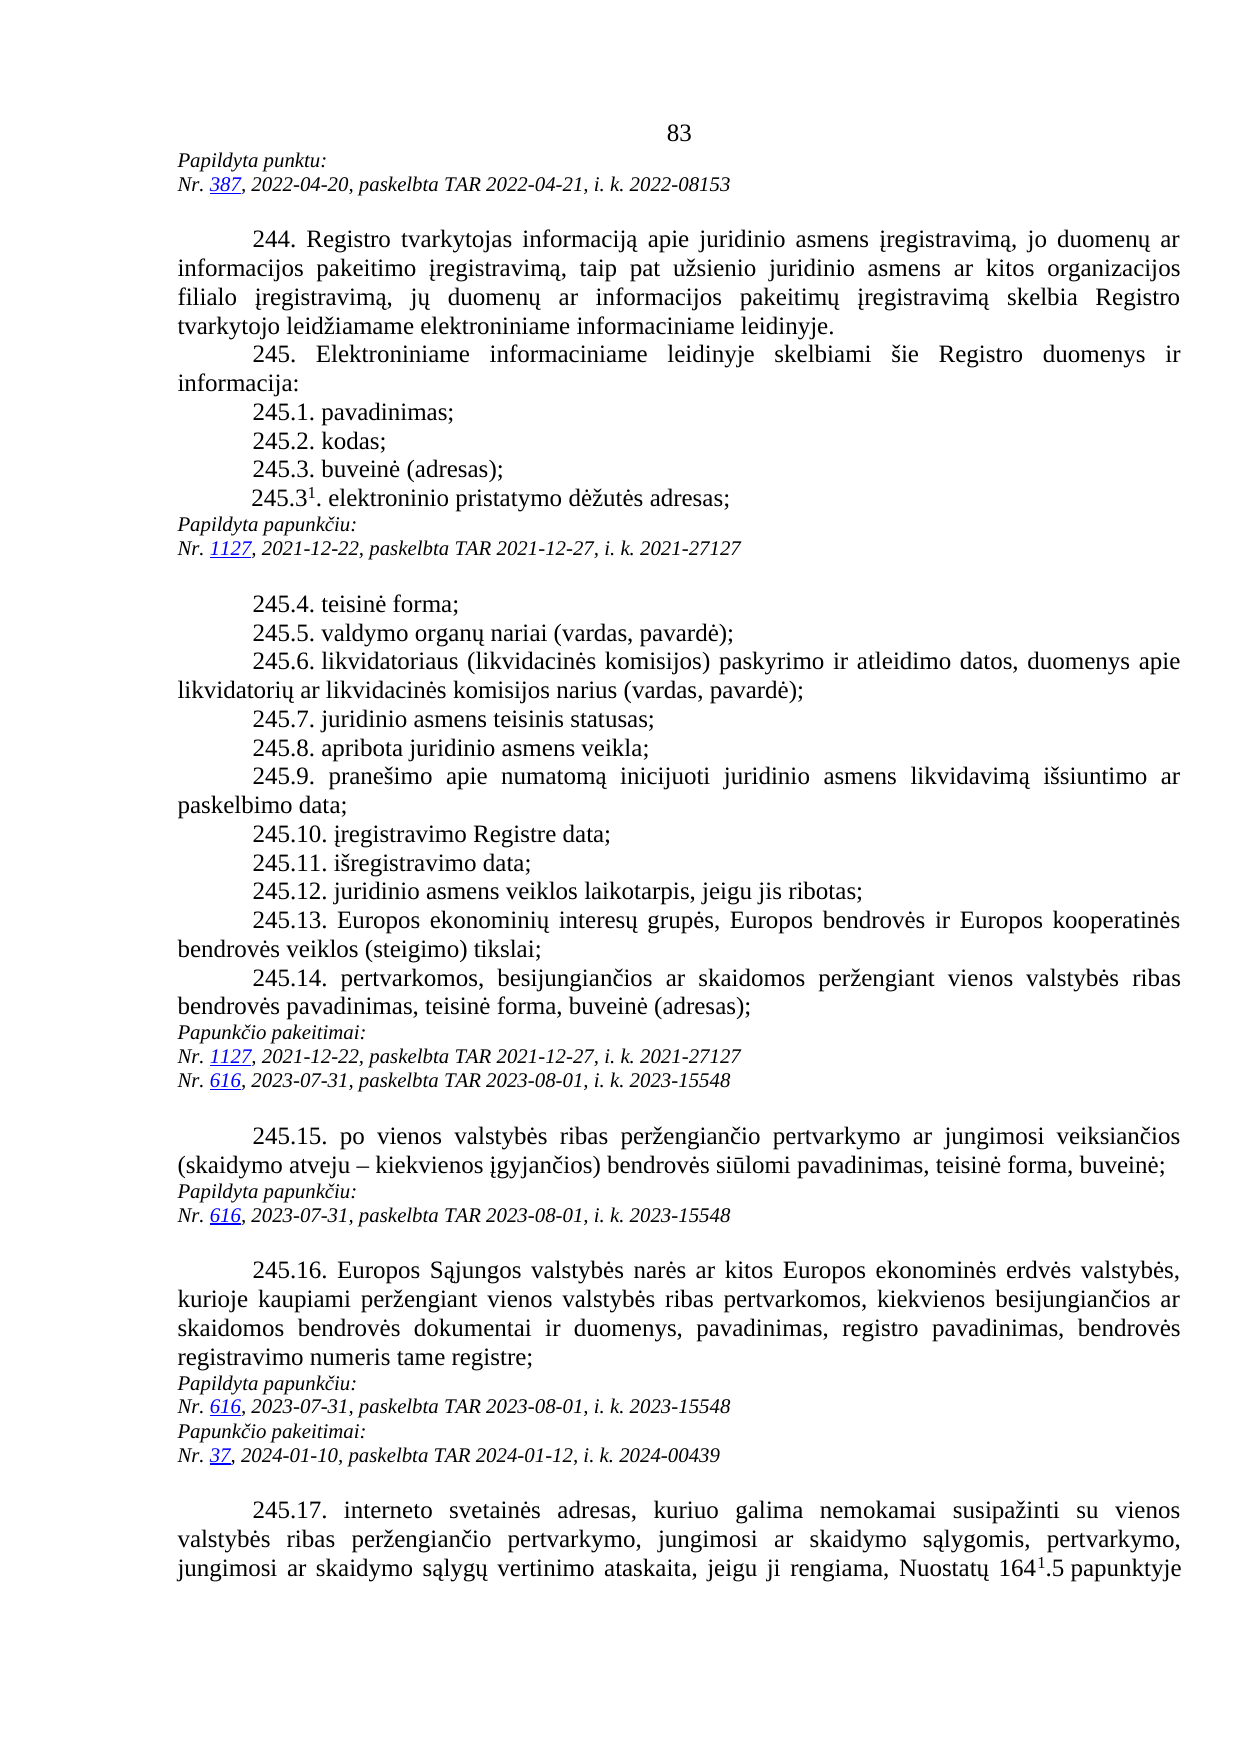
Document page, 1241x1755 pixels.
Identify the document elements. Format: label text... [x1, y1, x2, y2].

text 245. Elektroniniame informaciniame leidinyje skelbiami šie Registro duomenys ir informacija: [177, 339, 1181, 397]
text 245.2. kodas; [177, 426, 1181, 454]
text 245.10. įregistravimo Registre data; [177, 819, 1181, 848]
text 245.17. interneto svetainės adresas, kuriuo galima nemokamai susipažinti su vienos valstybės ribas peržengiančio pertvarkymo, jungimosi ar skaidymo sąlygomis, pertvarkymo, jungimosi ar skaidymo sąlygų vertinimo ataskaita, jeigu ji rengiama, Nuostatų 1641.5 papunktyje [177, 1495, 1181, 1582]
text 245.1. pavadinimas; [177, 397, 1181, 426]
text Papildyta punktu: [177, 148, 1181, 172]
text 245.15. po vienos valstybės ribas peržengiančio pertvarkymo ar jungimosi veiksiančios (skaidymo atveju – kiekvienos įgyjančios) bendrovės siūlomi pavadinimas, teisinė forma, buveinė; [177, 1121, 1181, 1178]
text 245.5. valdymo organų nariai (vardas, pavardė); [177, 618, 1181, 646]
text Nr. 387, 2022-04-20, paskelbta TAR 2022-04-21, i. k. 2022-08153 [177, 172, 1181, 196]
text 245.31. elektroninio pristatymo dėžutės adresas; [251, 483, 1181, 512]
text 245.8. apribota juridinio asmens veikla; [177, 733, 1181, 761]
text Papunkčio pakeitimai: [177, 1418, 1181, 1443]
text 245.4. teisinė forma; [177, 589, 1181, 618]
text Nr. 1127, 2021-12-22, paskelbta TAR 2021-12-27, i. k. 2021-27127 [177, 536, 1181, 560]
text 245.16. Europos Sąjungos valstybės narės ar kitos Europos ekonominės erdvės valstybės, kurioje kaupiami peržengiant vienos valstybės ribas pertvarkomos, kiekvienos besijungiančios ar skaidomos bendrovės dokumentai ir duomenys, pavadinimas, registro pavadinimas, bendrovės registravimo numeris tame registre; [177, 1255, 1181, 1370]
text Papildyta papunkčiu: [177, 512, 1181, 536]
text Papildyta papunkčiu: [177, 1370, 1181, 1394]
text 245.6. likvidatoriaus (likvidacinės komisijos) paskyrimo ir atleidimo datos, duomenys apie likvidatorių ar likvidacinės komisijos narius (vardas, pavardė); [177, 646, 1181, 704]
text Nr. 1127, 2021-12-22, paskelbta TAR 2021-12-27, i. k. 2021-27127 [177, 1044, 1181, 1068]
text 245.9. pranešimo apie numatomą inicijuoti juridinio asmens likvidavimą išsiuntimo ar paskelbimo data; [177, 761, 1181, 819]
text 245.3. buveinė (adresas); [177, 454, 1181, 483]
text 245.13. Europos ekonominių interesų grupės, Europos bendrovės ir Europos kooperatinės bendrovės veiklos (steigimo) tikslai; [177, 905, 1181, 963]
text Nr. 37, 2024-01-10, paskelbta TAR 2024-01-12, i. k. 2024-00439 [177, 1443, 1181, 1467]
text 245.11. išregistravimo data; [177, 848, 1181, 876]
text Papildyta papunkčiu: [177, 1178, 1181, 1203]
text 244. Registro tvarkytojas informaciją apie juridinio asmens įregistravimą, jo duomenų ar informacijos pakeitimo įregistravimą, taip pat užsienio juridinio asmens ar kitos organizacijos filialo įregistravimą, jų duomenų ar informacijos pakeitimų įregistravimą skelbia Registro tvarkytojo leidžiamame elektroniniame informaciniame leidinyje. [177, 224, 1181, 339]
text Papunkčio pakeitimai: [177, 1020, 1181, 1044]
text 245.12. juridinio asmens veiklos laikotarpis, jeigu jis ribotas; [177, 876, 1181, 905]
text 245.7. juridinio asmens teisinis statusas; [177, 704, 1181, 733]
text Nr. 616, 2023-07-31, paskelbta TAR 2023-08-01, i. k. 2023-15548 [177, 1394, 1181, 1418]
text Nr. 616, 2023-07-31, paskelbta TAR 2023-08-01, i. k. 2023-15548 [177, 1203, 1181, 1227]
text Nr. 616, 2023-07-31, paskelbta TAR 2023-08-01, i. k. 2023-15548 [177, 1068, 1181, 1092]
text 245.14. pertvarkomos, besijungiančios ar skaidomos peržengiant vienos valstybės ribas bendrovės pavadinimas, teisinė forma, buveinė (adresas); [177, 963, 1181, 1020]
